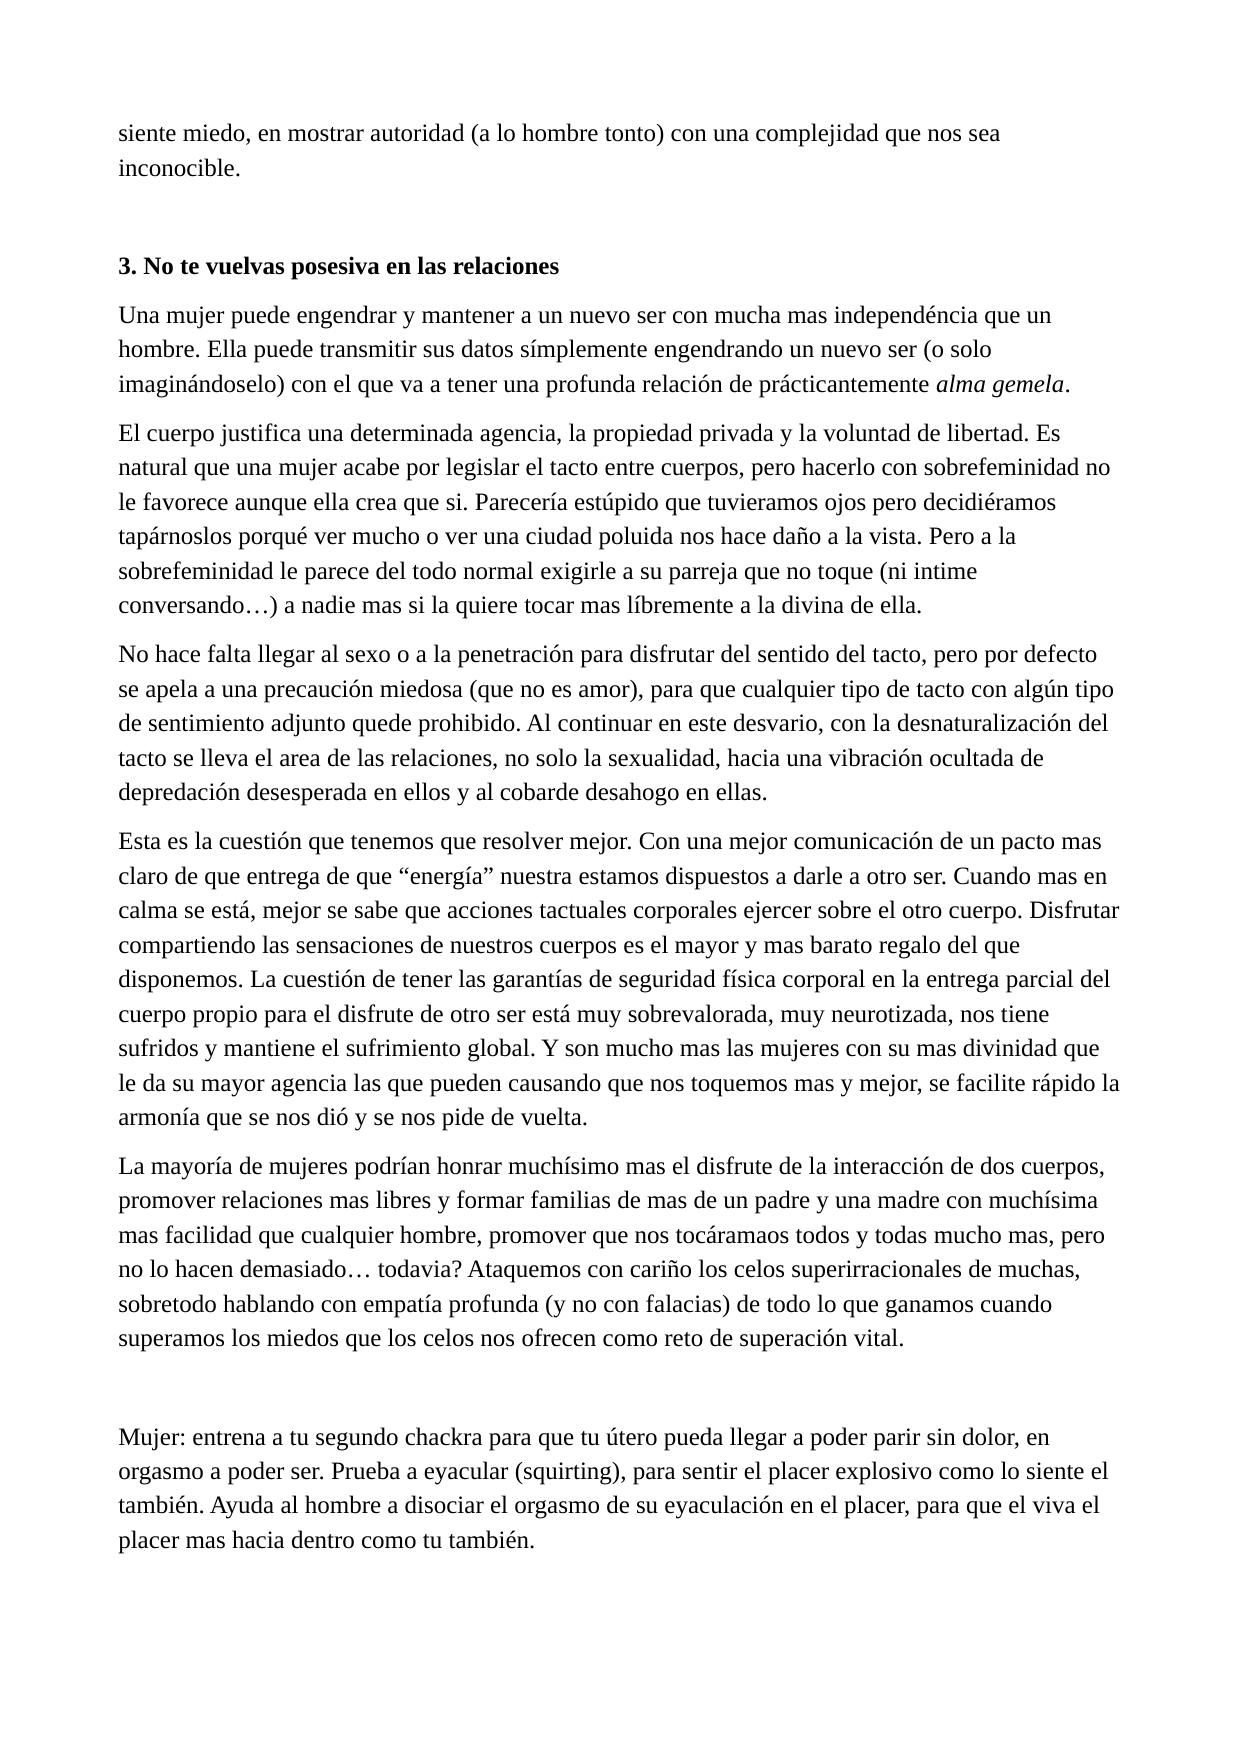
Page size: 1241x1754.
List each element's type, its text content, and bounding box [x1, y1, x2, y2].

text 3. No te vuelvas posesiva en las relaciones [118, 251, 1122, 279]
text Mujer: entrena a tu segundo chackra para que tu útero pueda llegar a poder parir sin dolor, en orgasmo a poder ser. Prueba a eyacular (squirting), para sentir el placer explosivo como lo siente el también. Ayuda al hombre a disociar el orgasmo de su eyaculación en el placer, para que el viva el placer mas hacia dentro como tu también. [118, 1422, 1122, 1554]
text El cuerpo justifica una determinada agencia, la propiedad privada y la voluntad de libertad. Es natural que una mujer acabe por legislar el tacto entre cuerpos, pero hacerlo con sobrefeminidad no le favorece aunque ella crea que si. Parecería estúpido que tuvieramos ojos pero decidiéramos tapárnoslos porqué ver mucho o ver una ciudad poluida nos hace daño a la vista. Pero a la sobrefeminidad le parece del todo normal exigirle a su parreja que no toque (ni intime conversando…) a nadie mas si la quiere tocar mas líbremente a la divina de ella. [118, 418, 1122, 619]
text siente miedo, en mostrar autoridad (a lo hombre tonto) con una complejidad que nos sea inconocible. [118, 118, 1122, 181]
text No hace falta llegar al sexo o a la penetración para disfrutar del sentido del tacto, pero por defecto se apela a una precaución miedosa (que no es amor), para que cualquier tipo de tacto con algún tipo de sentimiento adjunto quede prohibido. Al continuar en este desvario, con la desnaturalización del tacto se lleva el area de las relaciones, no solo la sexualidad, hacia una vibración ocultada de depredación desesperada en ellos y al cobarde desahogo en ellas. [118, 639, 1122, 806]
text Una mujer puede engendrar y mantener a un nuevo ser con mucha mas independéncia que un hombre. Ella puede transmitir sus datos símplemente engendrando un nuevo ser (o solo imaginándoselo) con el que va a tener una profunda relación de prácticantemente alma gemela. [118, 300, 1122, 397]
text La mayoría de mujeres podrían honrar muchísimo mas el disfrute de la interacción de dos cuerpos, promover relaciones mas libres y formar familias de mas de un padre y una madre con muchísima mas facilidad que cualquier hombre, promover que nos tocáramaos todos y todas mucho mas, pero no lo hacen demasiado… todavia? Ataquemos con cariño los celos superirracionales de muchas, sobretodo hablando con empatía profunda (y no con falacias) de todo lo que ganamos cuando superamos los miedos que los celos nos ofrecen como reto de superación vital. [118, 1151, 1122, 1352]
text Esta es la cuestión que tenemos que resolver mejor. Con una mejor comunicación de un pacto mas claro de que entrega de que “energía” nuestra estamos dispuestos a darle a otro ser. Cuando mas en calma se está, mejor se sabe que acciones tactuales corporales ejercer sobre el otro cuerpo. Disfrutar compartiendo las sensaciones de nuestros cuerpos es el mayor y mas barato regalo del que disponemos. La cuestión de tener las garantías de seguridad física corporal en la entrega parcial del cuerpo propio para el disfrute de otro ser está muy sobrevalorada, muy neurotizada, nos tiene sufridos y mantiene el sufrimiento global. Y son mucho mas las mujeres con su mas divinidad que le da su mayor agencia las que pueden causando que nos toquemos mas y mejor, se facilite rápido la armonía que se nos dió y se nos pide de vuelta. [118, 826, 1122, 1131]
